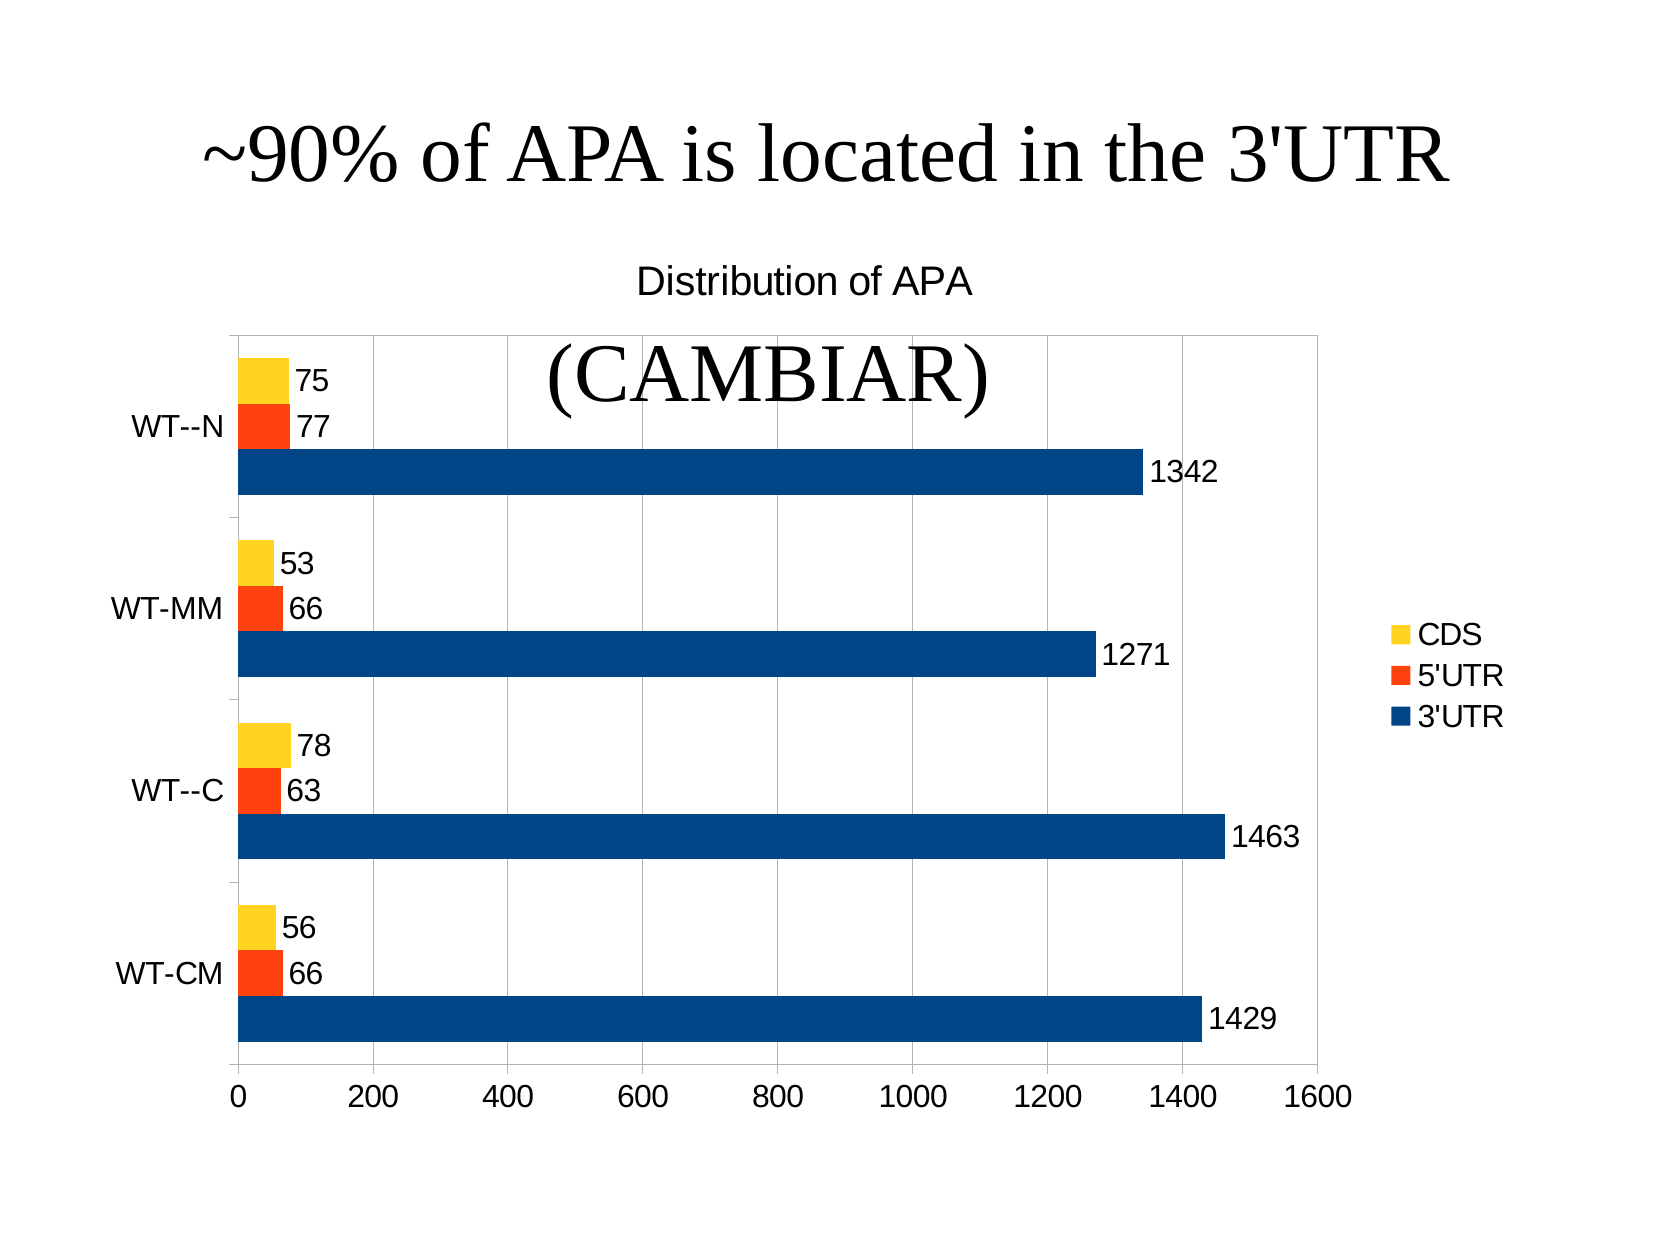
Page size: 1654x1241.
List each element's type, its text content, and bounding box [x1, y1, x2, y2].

text_box (CAMBIAR) [531, 327, 1006, 421]
chart [81, 219, 1527, 1132]
title ~90% of APA is located in the 3'UTR [82, 49, 1571, 257]
